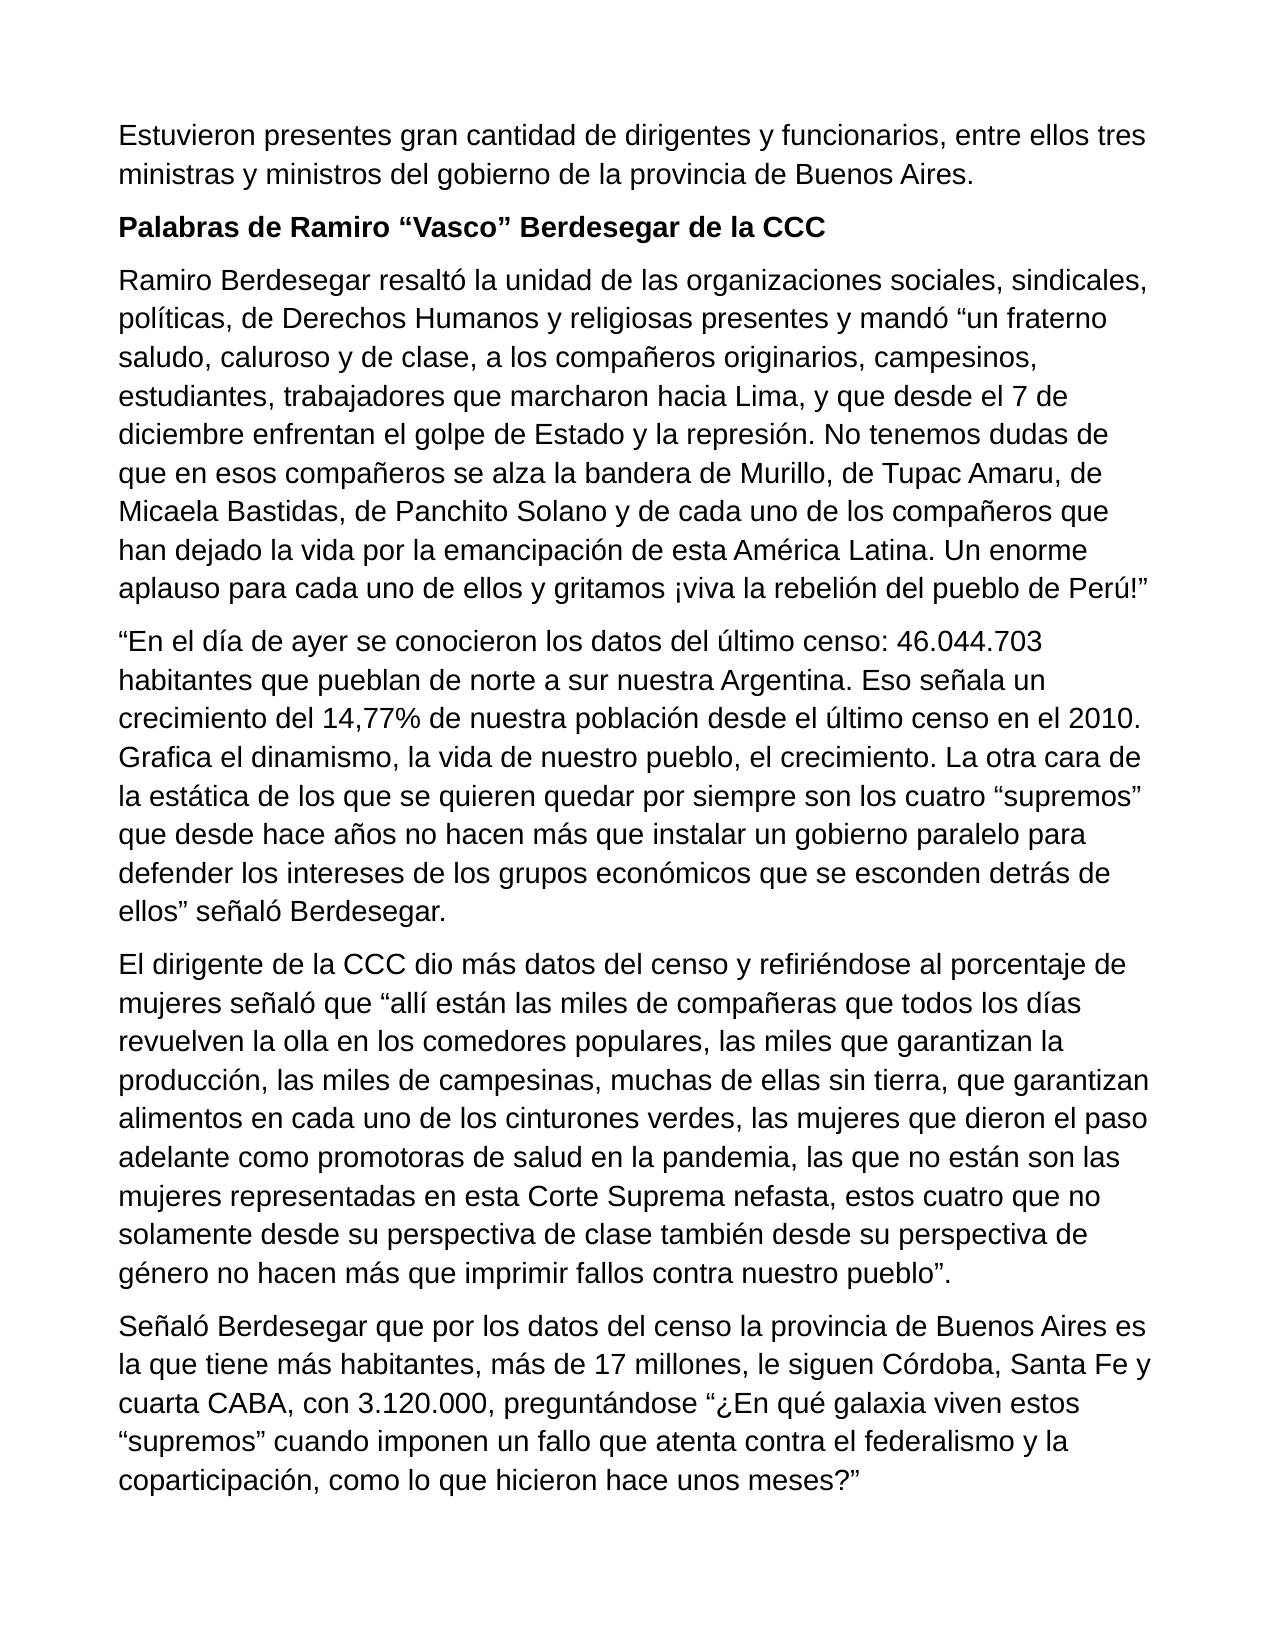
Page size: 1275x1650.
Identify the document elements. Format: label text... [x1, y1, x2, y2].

text El dirigente de la CCC dio más datos del censo y refiriéndose al porcentaje de mujeres señaló que “allí están las miles de compañeras que todos los días revuelven la olla en los comedores populares, las miles que garantizan la producción, las miles de campesinas, muchas de ellas sin tierra, que garantizan alimentos en cada uno de los cinturones verdes, las mujeres que dieron el paso adelante como promotoras de salud en la pandemia, las que no están son las mujeres representadas en esta Corte Suprema nefasta, estos cuatro que no solamente desde su perspectiva de clase también desde su perspectiva de género no hacen más que imprimir fallos contra nuestro pueblo”. [118, 947, 1157, 1289]
text Estuvieron presentes gran cantidad de dirigentes y funcionarios, entre ellos tres ministras y ministros del gobierno de la provincia de Buenos Aires. [118, 118, 1157, 190]
text Palabras de Ramiro “Vasco” Berdesegar de la CCC [118, 210, 1157, 243]
text Ramiro Berdesegar resaltó la unidad de las organizaciones sociales, sindicales, políticas, de Derechos Humanos y religiosas presentes y mandó “un fraterno saludo, caluroso y de clase, a los compañeros originarios, campesinos, estudiantes, trabajadores que marcharon hacia Lima, y que desde el 7 de diciembre enfrentan el golpe de Estado y la represión. No tenemos dudas de que en esos compañeros se alza la bandera de Murillo, de Tupac Amaru, de Micaela Bastidas, de Panchito Solano y de cada uno de los compañeros que han dejado la vida por la emancipación de esta América Latina. Un enorme aplauso para cada uno de ellos y gritamos ¡viva la rebelión del pueblo de Perú!” [118, 263, 1157, 605]
text “En el día de ayer se conocieron los datos del último censo: 46.044.703 habitantes que pueblan de norte a sur nuestra Argentina. Eso señala un crecimiento del 14,77% de nuestra población desde el último censo en el 2010. Grafica el dinamismo, la vida de nuestro pueblo, el crecimiento. La otra cara de la estática de los que se quieren quedar por siempre son los cuatro “supremos” que desde hace años no hacen más que instalar un gobierno paralelo para defender los intereses de los grupos económicos que se esconden detrás de ellos” señaló Berdesegar. [118, 624, 1157, 928]
text Señaló Berdesegar que por los datos del censo la provincia de Buenos Aires es la que tiene más habitantes, más de 17 millones, le siguen Córdoba, Santa Fe y cuarta CABA, con 3.120.000, preguntándose “¿En qué galaxia viven estos “supremos” cuando imponen un fallo que atenta contra el federalismo y la coparticipación, como lo que hicieron hace unos meses?” [118, 1309, 1157, 1496]
